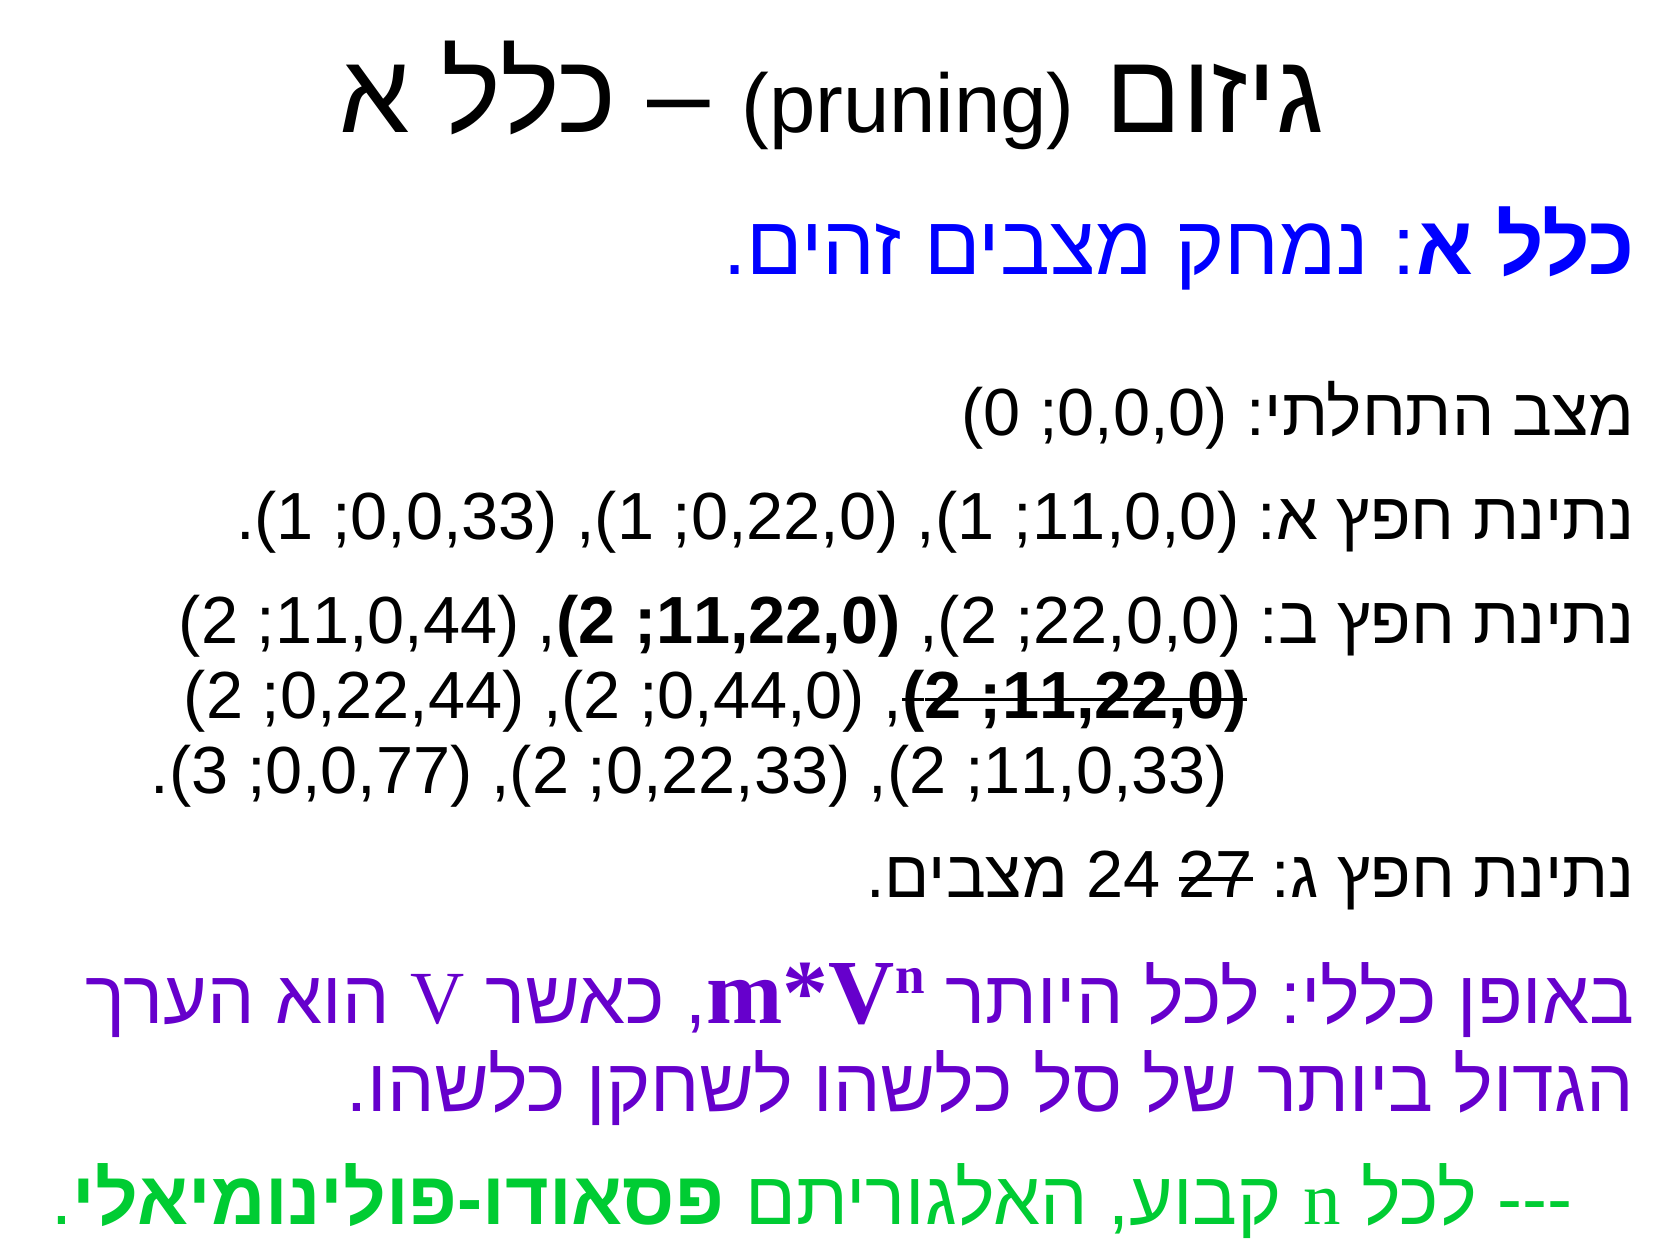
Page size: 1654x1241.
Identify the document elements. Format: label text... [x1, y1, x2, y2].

list כלל א: נמחק מצבים זהים. [0, 198, 1636, 301]
list מצב התחלתי: (0,0,0; 0) נתינת חפץ א: (11,0,0; 1), (0,22,0; 1), (0,0,33; 1). נתינת חפץ ב: (22,0,0; 2), (11,22,0; 2), (11,0,44; 2) (11,22,0; 2), (0,44,0; 2), (0,22,44; 2) (11,0,33; 2), (0,22,33; 2), (0,0,77; 3). נתינת חפץ ג: 27 24 מצבים. באופן כללי: לכל היותר m*Vn, כאשר V הוא הערך הגדול ביותר של סל כלשהו לשחקן כלשהו. --- לכל n קבוע, האלגוריתם פסאודו-פולינומיאלי. [0, 375, 1636, 1231]
title גיזום (pruning) – כלל א [10, 18, 1654, 169]
